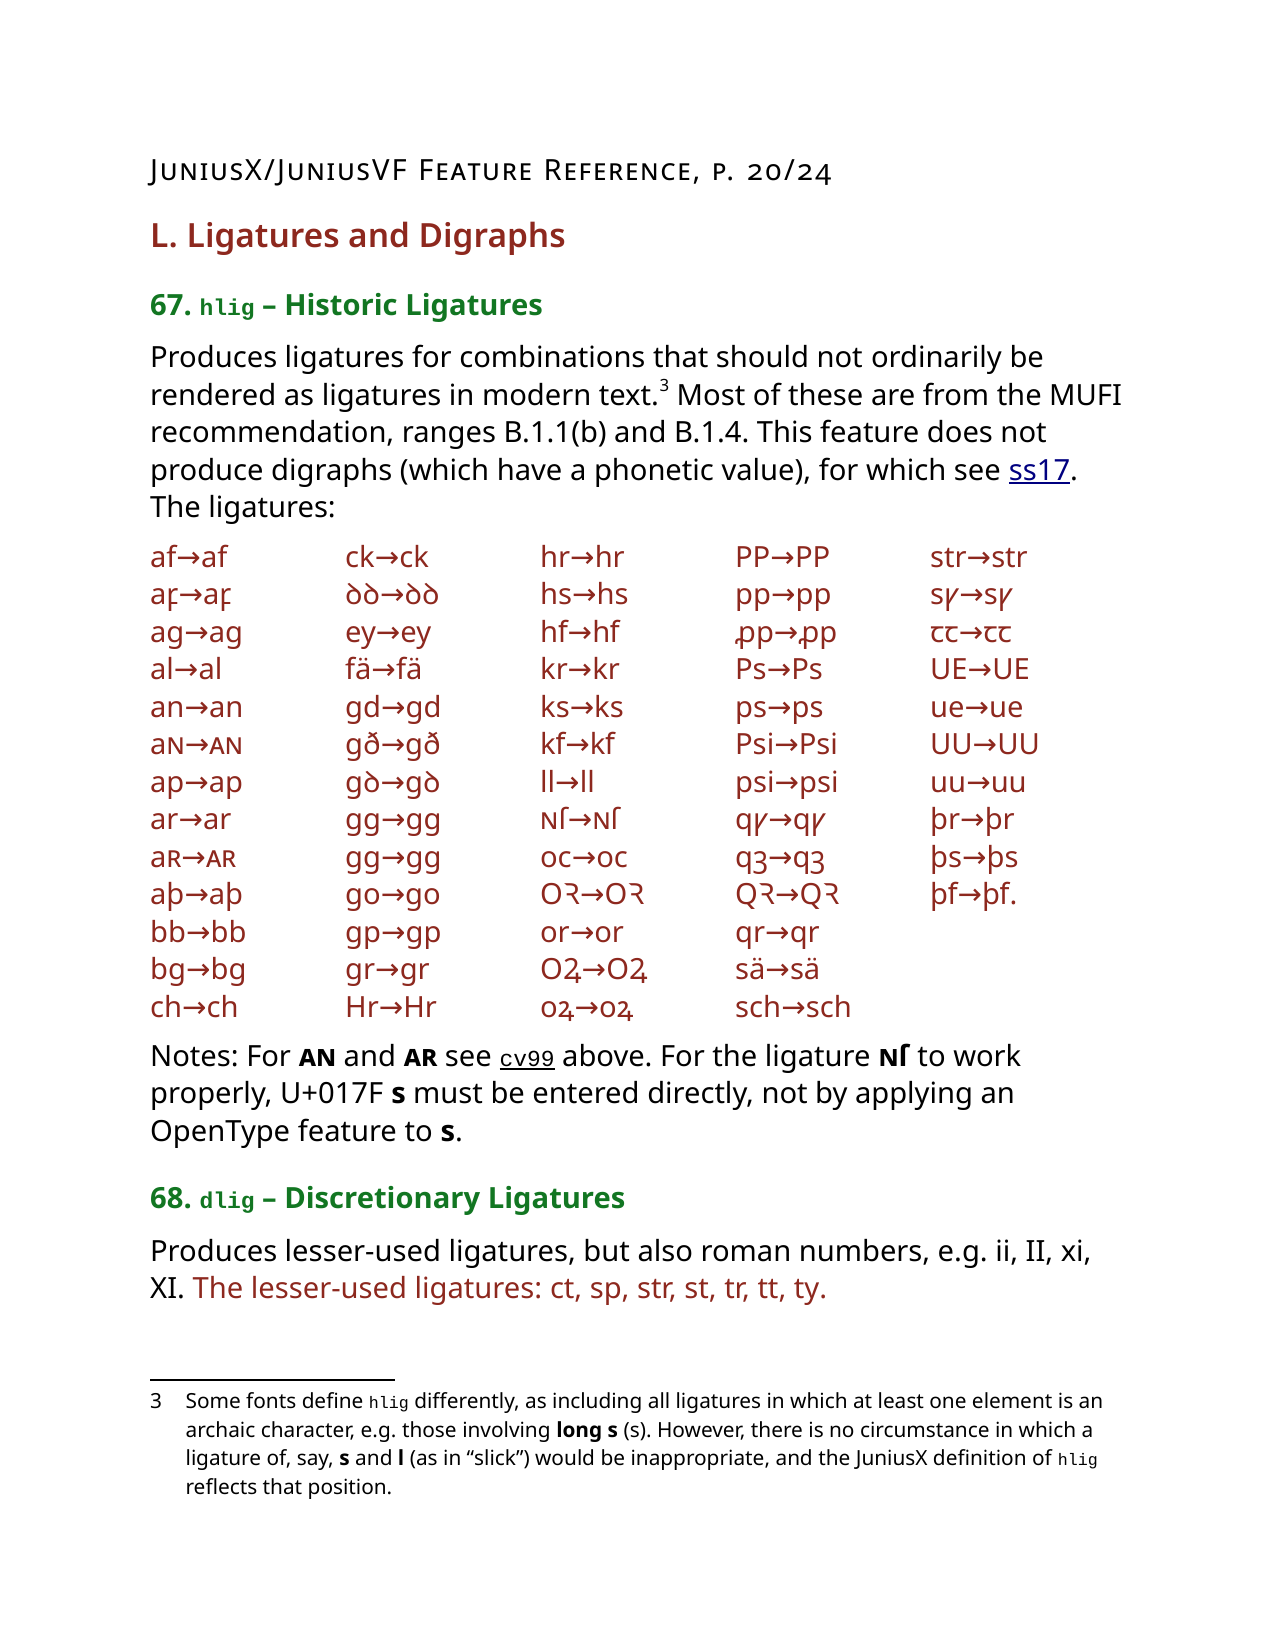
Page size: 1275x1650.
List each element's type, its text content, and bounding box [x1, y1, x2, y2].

text gp→gp [345, 912, 540, 949]
text ck→ck [345, 537, 540, 574]
text gꝺ→gꝺ [345, 762, 540, 799]
text bb→bb [150, 912, 345, 949]
text ar→ar [150, 799, 345, 837]
text an→an [150, 724, 345, 762]
text gr→gr [345, 949, 540, 987]
text ll→ll [540, 762, 735, 799]
text psi→psi [735, 762, 930, 799]
text ue→ue [930, 687, 1125, 724]
text qꝩ→qꝩ [735, 799, 930, 837]
text qꝫ→qꝫ [735, 837, 930, 874]
text hẝ→hẝ [540, 612, 735, 649]
text hs→hs [540, 574, 735, 612]
text þs→þs [930, 837, 1125, 874]
text UU→UU [930, 724, 1125, 762]
text QꝚ→QꝚ [735, 874, 930, 912]
text Notes: For an and ar see cv99 above. For the ligature nſ to work properly, U+017F s must be entered directly, not by applying an OpenType feature to s. [150, 1036, 1125, 1149]
text hr→hr [540, 537, 735, 574]
text ꞇꞇ→ꞇꞇ [930, 612, 1125, 649]
text ag→ag [150, 612, 345, 649]
subtitle L. Ligatures and Digraphs [150, 217, 1125, 255]
text oꝝ→oꝝ [540, 987, 735, 1024]
text OꝜ→OꝜ [540, 949, 735, 987]
text Some fonts define hlig differently, as including all ligatures in which at least one element is an archaic character, e.g. those involving long s (s). However, there is no circumstance in which a ligature of, say, s and l (as in “slick”) would be inappropriate, and the JuniusX definition of hlig reflects that position. [150, 1386, 1125, 1500]
text aþ→aþ [150, 874, 345, 912]
text kẝ→kẝ [540, 724, 735, 762]
text ch→ch [150, 987, 345, 1024]
text gð→gð [345, 724, 540, 762]
text aꝼ→aꝼ [150, 574, 345, 612]
text gg→gg [345, 799, 540, 837]
text ꝓp→ꝓp [735, 612, 930, 649]
text ks→ks [540, 687, 735, 724]
text bg→bg [150, 949, 345, 987]
text uu→uu [930, 762, 1125, 799]
text Produces lesser-used ligatures, but also roman numbers, e.g. ii, II, xi, XI. The lesser-used ligatures: ct, sp, str, st, tr, tt, ty. [150, 1231, 1125, 1306]
text Hr→Hr [345, 987, 540, 1024]
text qr→qr [735, 912, 930, 949]
text sch→sch [735, 987, 930, 1024]
text þr→þr [930, 799, 1125, 837]
text sꝩ→sꝩ [930, 574, 1125, 612]
text ey→ey [345, 612, 540, 649]
text sä→sä [735, 949, 930, 987]
text Psi→Psi [735, 724, 930, 762]
text ap→ap [150, 762, 345, 799]
text nſ→nſ [540, 799, 735, 837]
text OꝚ→OꝚ [540, 874, 735, 912]
text al→al [150, 649, 345, 687]
text f‌​ä→fä [345, 649, 540, 687]
text PP→PP [735, 537, 930, 574]
text UE→UE [930, 649, 1125, 687]
subtitle 68. dlig – Discretionary Ligatures [150, 1179, 1125, 1216]
text pp→pp [735, 574, 930, 612]
text or→or [540, 912, 735, 949]
subtitle 67. hlig – Historic Ligatures [150, 285, 1125, 322]
text Produces ligatures for combinations that should not ordinarily be rendered as ligatures in modern text. Most of these are from the MUFI recommendation, ranges B.1.1(b) and B.1.4. This feature does not produce digraphs (which have a phonetic value), for which see ss17. The ligatures: [150, 337, 1125, 525]
text an→an [150, 687, 345, 724]
text þẝ→þẝ. [930, 874, 1125, 912]
text ꝺꝺ→ꝺꝺ [345, 574, 540, 612]
text af→af [150, 537, 345, 574]
text ar→ar [150, 837, 345, 874]
text gd→gd [345, 687, 540, 724]
text ɡɡ→ɡɡ [345, 837, 540, 874]
text oc→oc [540, 837, 735, 874]
text str→str [930, 537, 1125, 574]
text kr→kr [540, 649, 735, 687]
text Ps→Ps [735, 649, 930, 687]
text go→go [345, 874, 540, 912]
text ps→ps [735, 687, 930, 724]
